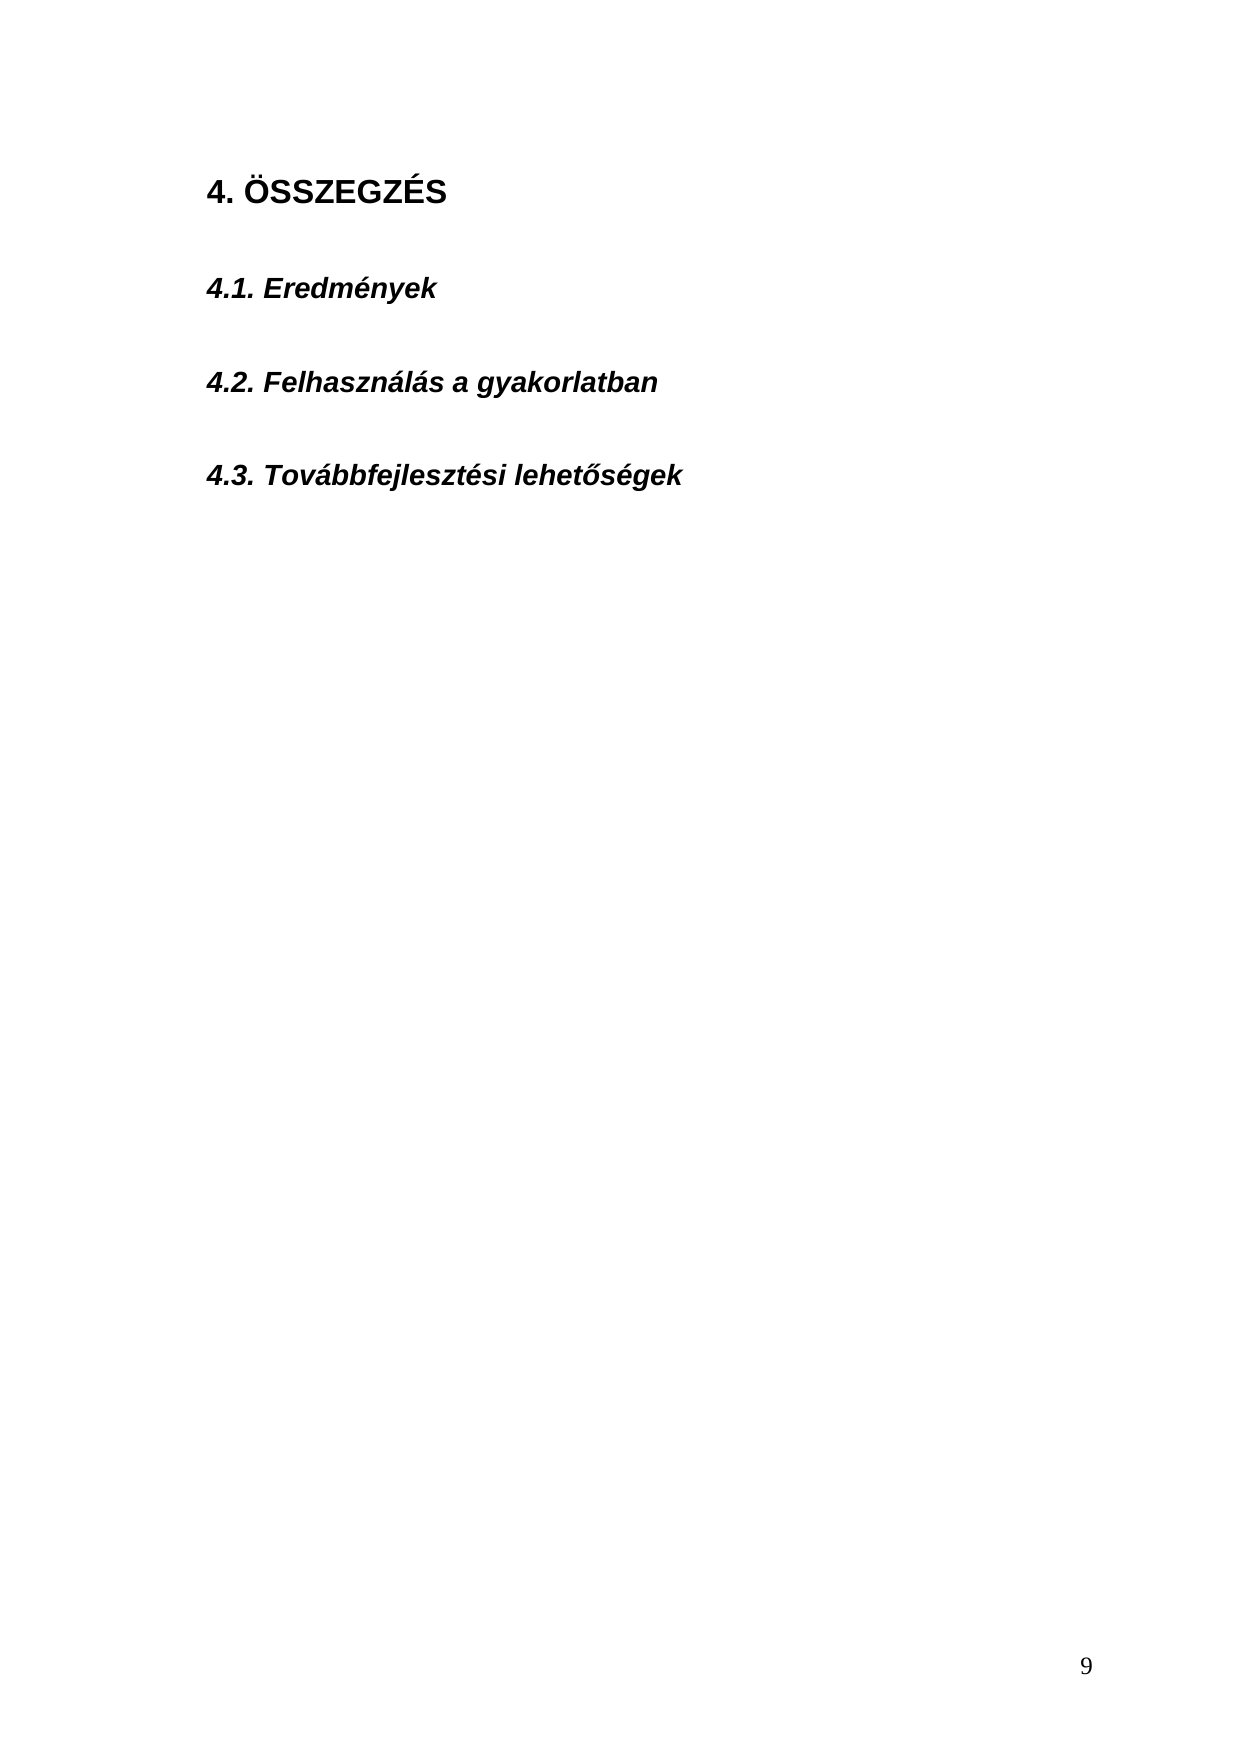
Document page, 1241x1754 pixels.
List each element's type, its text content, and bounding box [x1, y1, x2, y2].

subtitle 4.3. Továbbfejlesztési lehetőségek [207, 458, 1093, 492]
subtitle 4.2. Felhasználás a gyakorlatban [207, 364, 1093, 398]
subtitle 4. ÖSSZEGZÉS [207, 173, 1093, 211]
subtitle 4.1. Eredmények [207, 271, 1093, 304]
